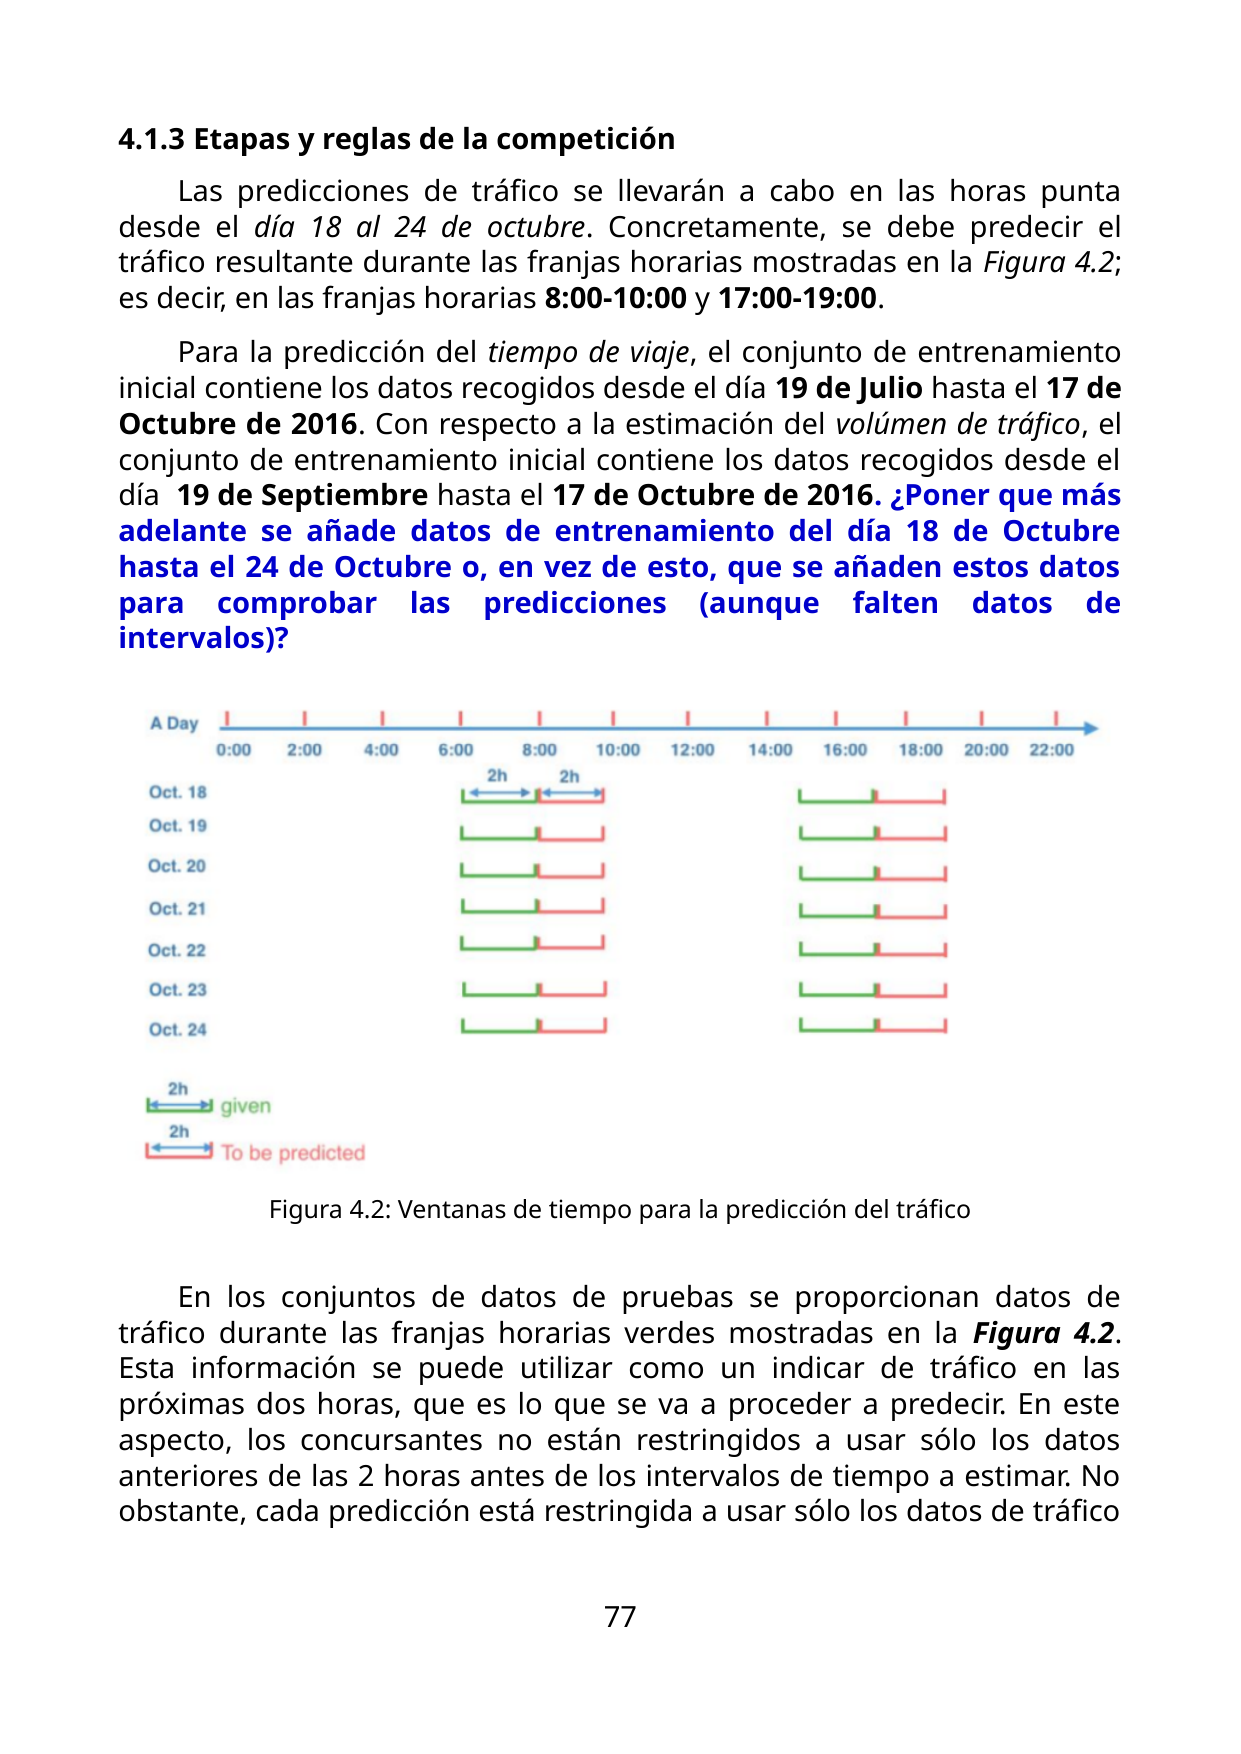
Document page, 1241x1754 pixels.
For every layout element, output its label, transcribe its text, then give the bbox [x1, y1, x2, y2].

text En los conjuntos de datos de pruebas se proporcionan datos de tráfico durante las franjas horarias verdes mostradas en la Figura 4.2. Esta información se puede utilizar como un indicar de tráfico en las próximas dos horas, que es lo que se va a proceder a predecir. En este aspecto, los concursantes no están restringidos a usar sólo los datos anteriores de las 2 horas antes de los intervalos de tiempo a estimar. No obstante, cada predicción está restringida a usar sólo los datos de tráfico [118, 1276, 1122, 1530]
text Para la predicción del tiempo de viaje, el conjunto de entrenamiento inicial contiene los datos recogidos desde el día 19 de Julio hasta el 17 de Octubre de 2016. Con respecto a la estimación del volúmen de tráfico, el conjunto de entrenamiento inicial contiene los datos recogidos desde el día 19 de Septiembre hasta el 17 de Octubre de 2016. ¿Poner que más adelante se añade datos de entrenamiento del día 18 de Octubre hasta el 24 de Octubre o, en vez de esto, que se añaden estos datos para comprobar las predicciones (aunque falten datos de intervalos)? [118, 332, 1122, 657]
text Figura 4.2: Ventanas de tiempo para la predicción del tráfico [118, 1175, 1122, 1226]
subtitle Etapas y reglas de la competición [118, 118, 1122, 158]
picture [118, 684, 1123, 1175]
text Las predicciones de tráfico se llevarán a cabo en las horas punta desde el día 18 al 24 de octubre. Concretamente, se debe predecir el tráfico resultante durante las franjas horarias mostradas en la Figura 4.2; es decir, en las franjas horarias 8:00-10:00 y 17:00-19:00. [118, 170, 1122, 317]
